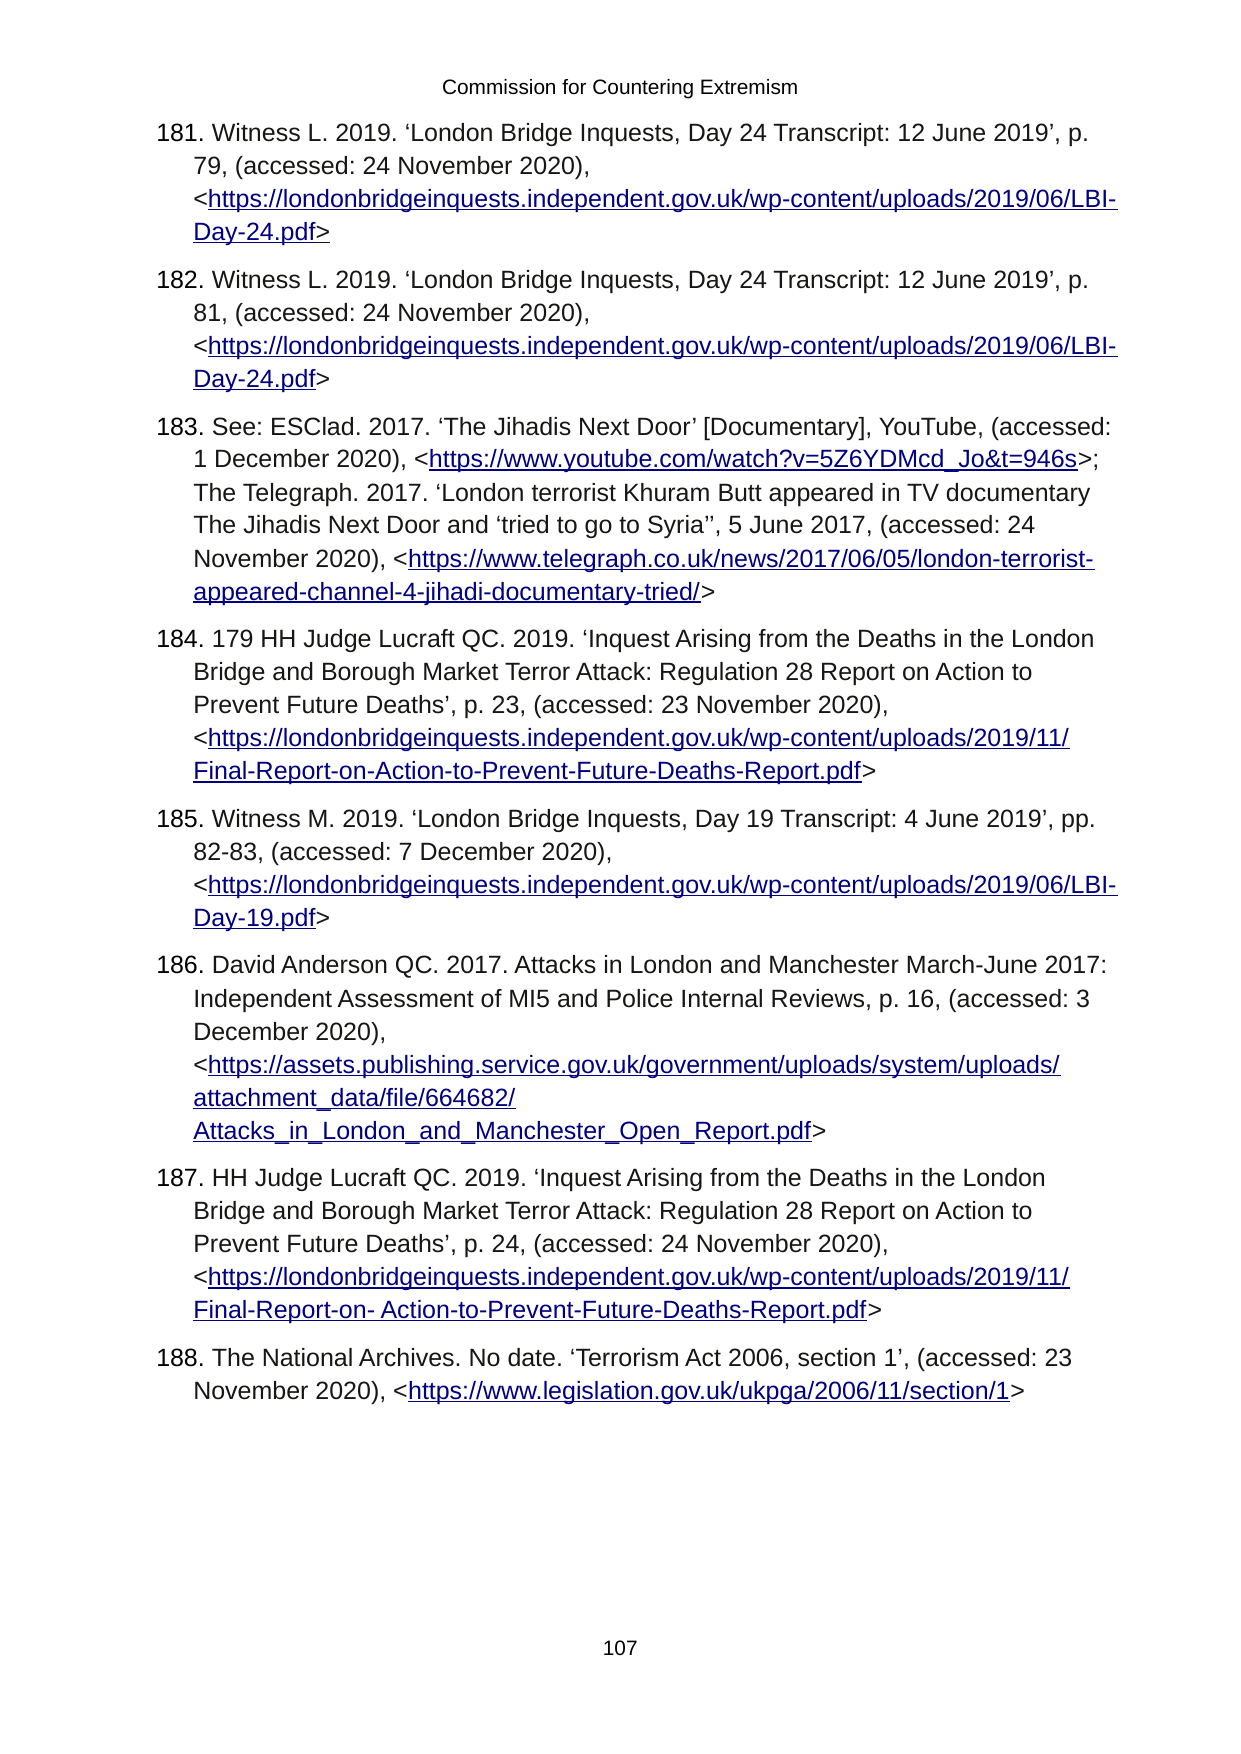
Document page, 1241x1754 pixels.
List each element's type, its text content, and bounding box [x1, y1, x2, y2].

list See: ESClad. 2017. ‘The Jihadis Next Door’ [Documentary], YouTube, (accessed: 1 December 2020), <https://www.youtube.com/watch?v=5Z6YDMcd_Jo&t=946s>; The Telegraph. 2017. ‘London terrorist Khuram Butt appeared in TV documentary The Jihadis Next Door and ‘tried to go to Syria’’, 5 June 2017, (accessed: 24 November 2020), <https://www.telegraph.co.uk/news/2017/06/05/london-terrorist-appeared-channel-4-jihadi-documentary-tried/> [156, 411, 1122, 605]
list Witness L. 2019. ‘London Bridge Inquests, Day 24 Transcript: 12 June 2019’, p. 81, (accessed: 24 November 2020), <https://londonbridgeinquests.independent.gov.uk/wp-content/uploads/2019/06/LBI-Day-24.pdf> [156, 265, 1122, 393]
list 179 HH Judge Lucraft QC. 2019. ‘Inquest Arising from the Deaths in the London Bridge and Borough Market Terror Attack: Regulation 28 Report on Action to Prevent Future Deaths’, p. 23, (accessed: 23 November 2020), <https://londonbridgeinquests.independent.gov.uk/wp-content/uploads/2019/11/Final-Report-on-Action-to-Prevent-Future-Deaths-Report.pdf> [156, 624, 1122, 785]
list The National Archives. No date. ‘Terrorism Act 2006, section 1’, (accessed: 23 November 2020), <https://www.legislation.gov.uk/ukpga/2006/11/section/1> [156, 1343, 1122, 1405]
list David Anderson QC. 2017. Attacks in London and Manchester March-June 2017: Independent Assessment of MI5 and Police Internal Reviews, p. 16, (accessed: 3 December 2020), <https://assets.publishing.service.gov.uk/government/uploads/system/uploads/attachment_data/file/664682/Attacks_in_London_and_Manchester_Open_Report.pdf> [156, 951, 1122, 1144]
list HH Judge Lucraft QC. 2019. ‘Inquest Arising from the Deaths in the London Bridge and Borough Market Terror Attack: Regulation 28 Report on Action to Prevent Future Deaths’, p. 24, (accessed: 24 November 2020), <https://londonbridgeinquests.independent.gov.uk/wp-content/uploads/2019/11/Final-Report-on- Action-to-Prevent-Future-Deaths-Report.pdf> [156, 1163, 1122, 1324]
list Witness M. 2019. ‘London Bridge Inquests, Day 19 Transcript: 4 June 2019’, pp. 82-83, (accessed: 7 December 2020), <https://londonbridgeinquests.independent.gov.uk/wp-content/uploads/2019/06/LBI-Day-19.pdf> [156, 804, 1122, 932]
list Witness L. 2019. ‘London Bridge Inquests, Day 24 Transcript: 12 June 2019’, p. 79, (accessed: 24 November 2020), <https://londonbridgeinquests.independent.gov.uk/wp-content/uploads/2019/06/LBI-Day-24.pdf> [156, 118, 1122, 246]
